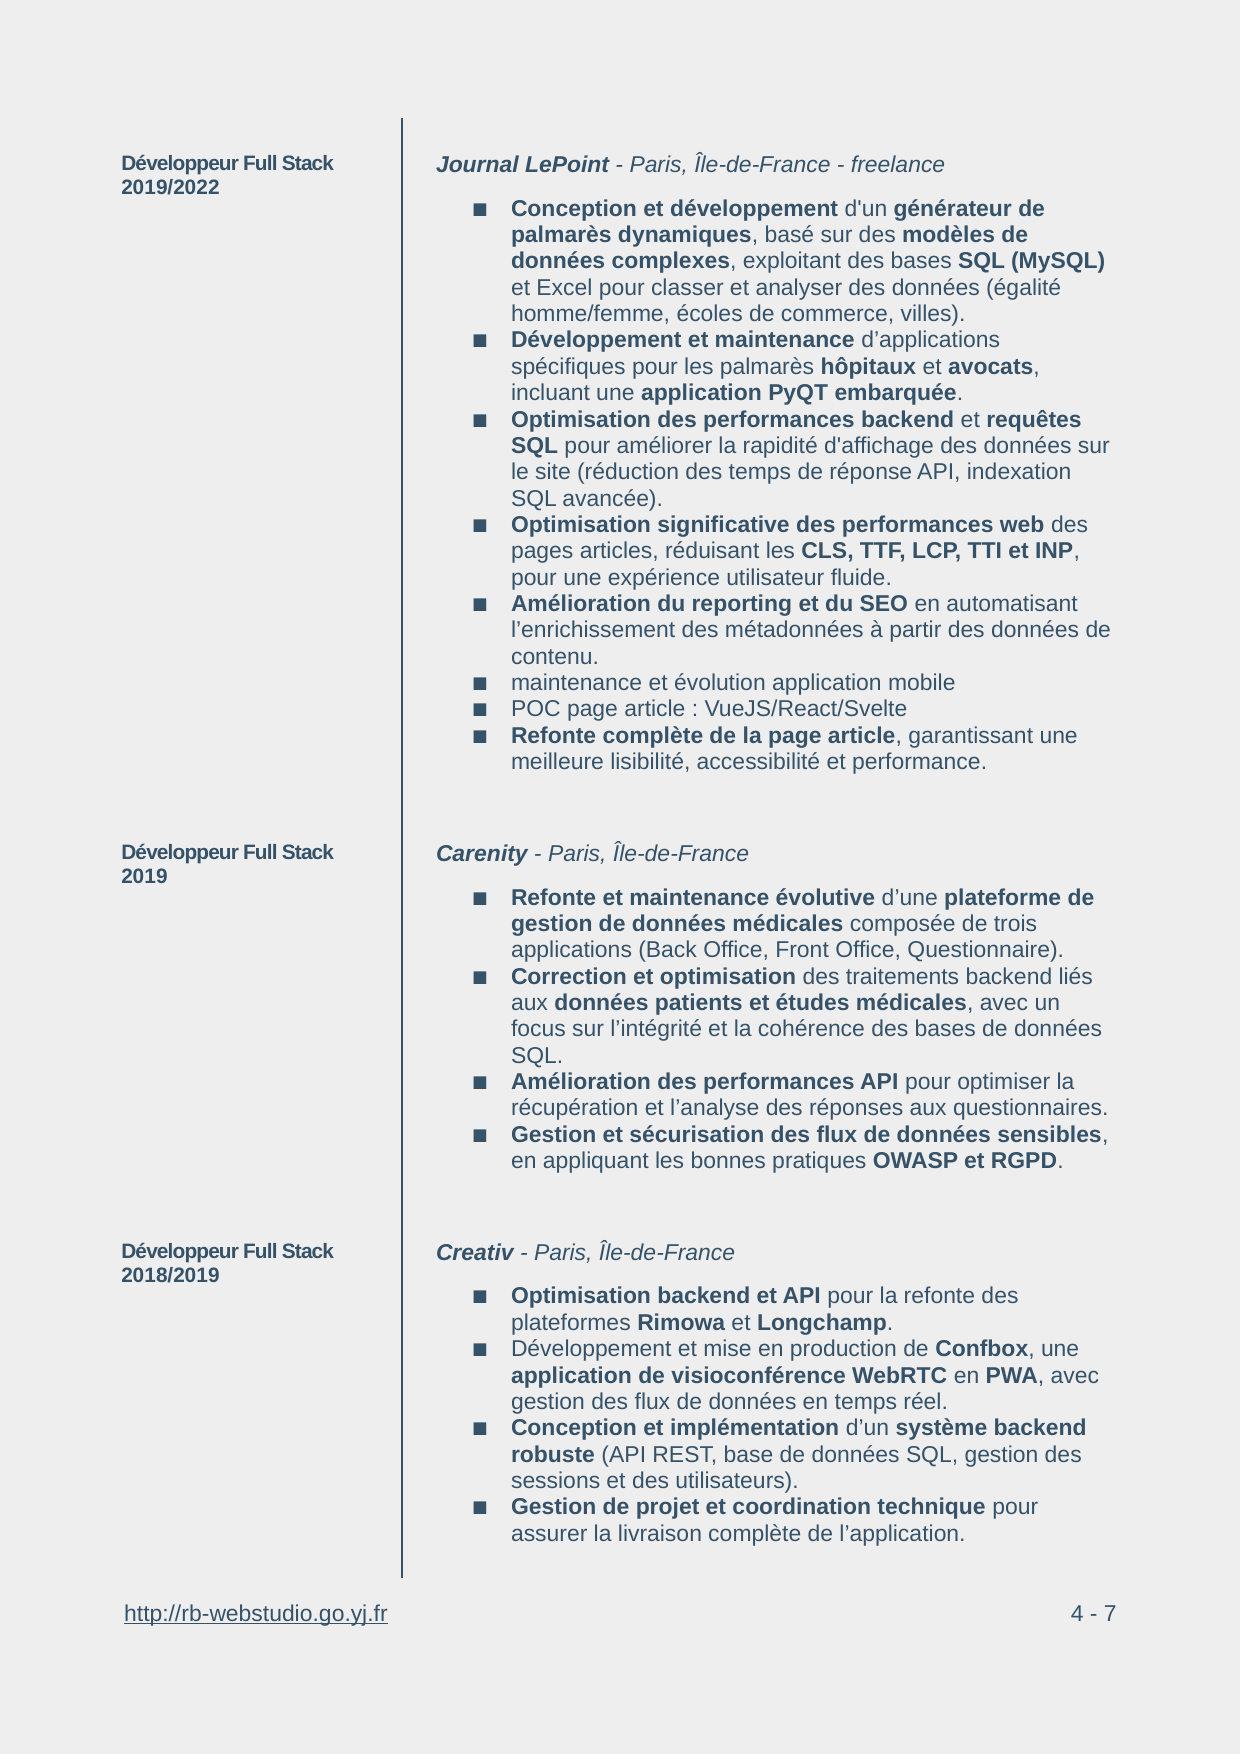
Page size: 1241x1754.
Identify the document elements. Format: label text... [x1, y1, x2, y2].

table_cell Journal LePoint - Paris, Île-de-France - freelance Conception et développement d'un générateur de palmarès dynamiques, basé sur des modèles de données complexes, exploitant des bases SQL (MySQL) et Excel pour classer et analyser des données (égalité homme/femme, écoles de commerce, villes). Développement et maintenance d’applications spécifiques pour les palmarès hôpitaux et avocats, incluant une application PyQT embarquée. Optimisation des performances backend et requêtes SQL pour améliorer la rapidité d'affichage des données sur le site (réduction des temps de réponse API, indexation SQL avancée). Optimisation significative des performances web des pages articles, réduisant les CLS, TTF, LCP, TTI et INP, pour une expérience utilisateur fluide. Amélioration du reporting et du SEO en automatisant l’enrichissement des métadonnées à partir des données de contenu. maintenance et évolution application mobile POC page article : VueJS/React/Svelte Refonte complète de la page article, garantissant une meilleure lisibilité, accessibilité et performance. [403, 118, 1122, 807]
table_cell Développeur Full Stack 2018/2019 [118, 1206, 401, 1578]
table_cell Carenity - Paris, Île-de-France Refonte et maintenance évolutive d’une plateforme de gestion de données médicales composée de trois applications (Back Office, Front Office, Questionnaire). Correction et optimisation des traitements backend liés aux données patients et études médicales, avec un focus sur l’intégrité et la cohérence des bases de données SQL. Amélioration des performances API pour optimiser la récupération et l’analyse des réponses aux questionnaires. Gestion et sécurisation des flux de données sensibles, en appliquant les bonnes pratiques OWASP et RGPD. [403, 807, 1122, 1206]
table_cell Développeur Full Stack 2019 [118, 807, 401, 1206]
table_cell Développeur Full Stack 2019/2022 [118, 118, 401, 807]
table_cell Creativ - Paris, Île-de-France Optimisation backend et API pour la refonte des plateformes Rimowa et Longchamp. Développement et mise en production de Confbox, une application de visioconférence WebRTC en PWA, avec gestion des flux de données en temps réel. Conception et implémentation d’un système backend robuste (API REST, base de données SQL, gestion des sessions et des utilisateurs). Gestion de projet et coordination technique pour assurer la livraison complète de l’application. [403, 1206, 1122, 1578]
